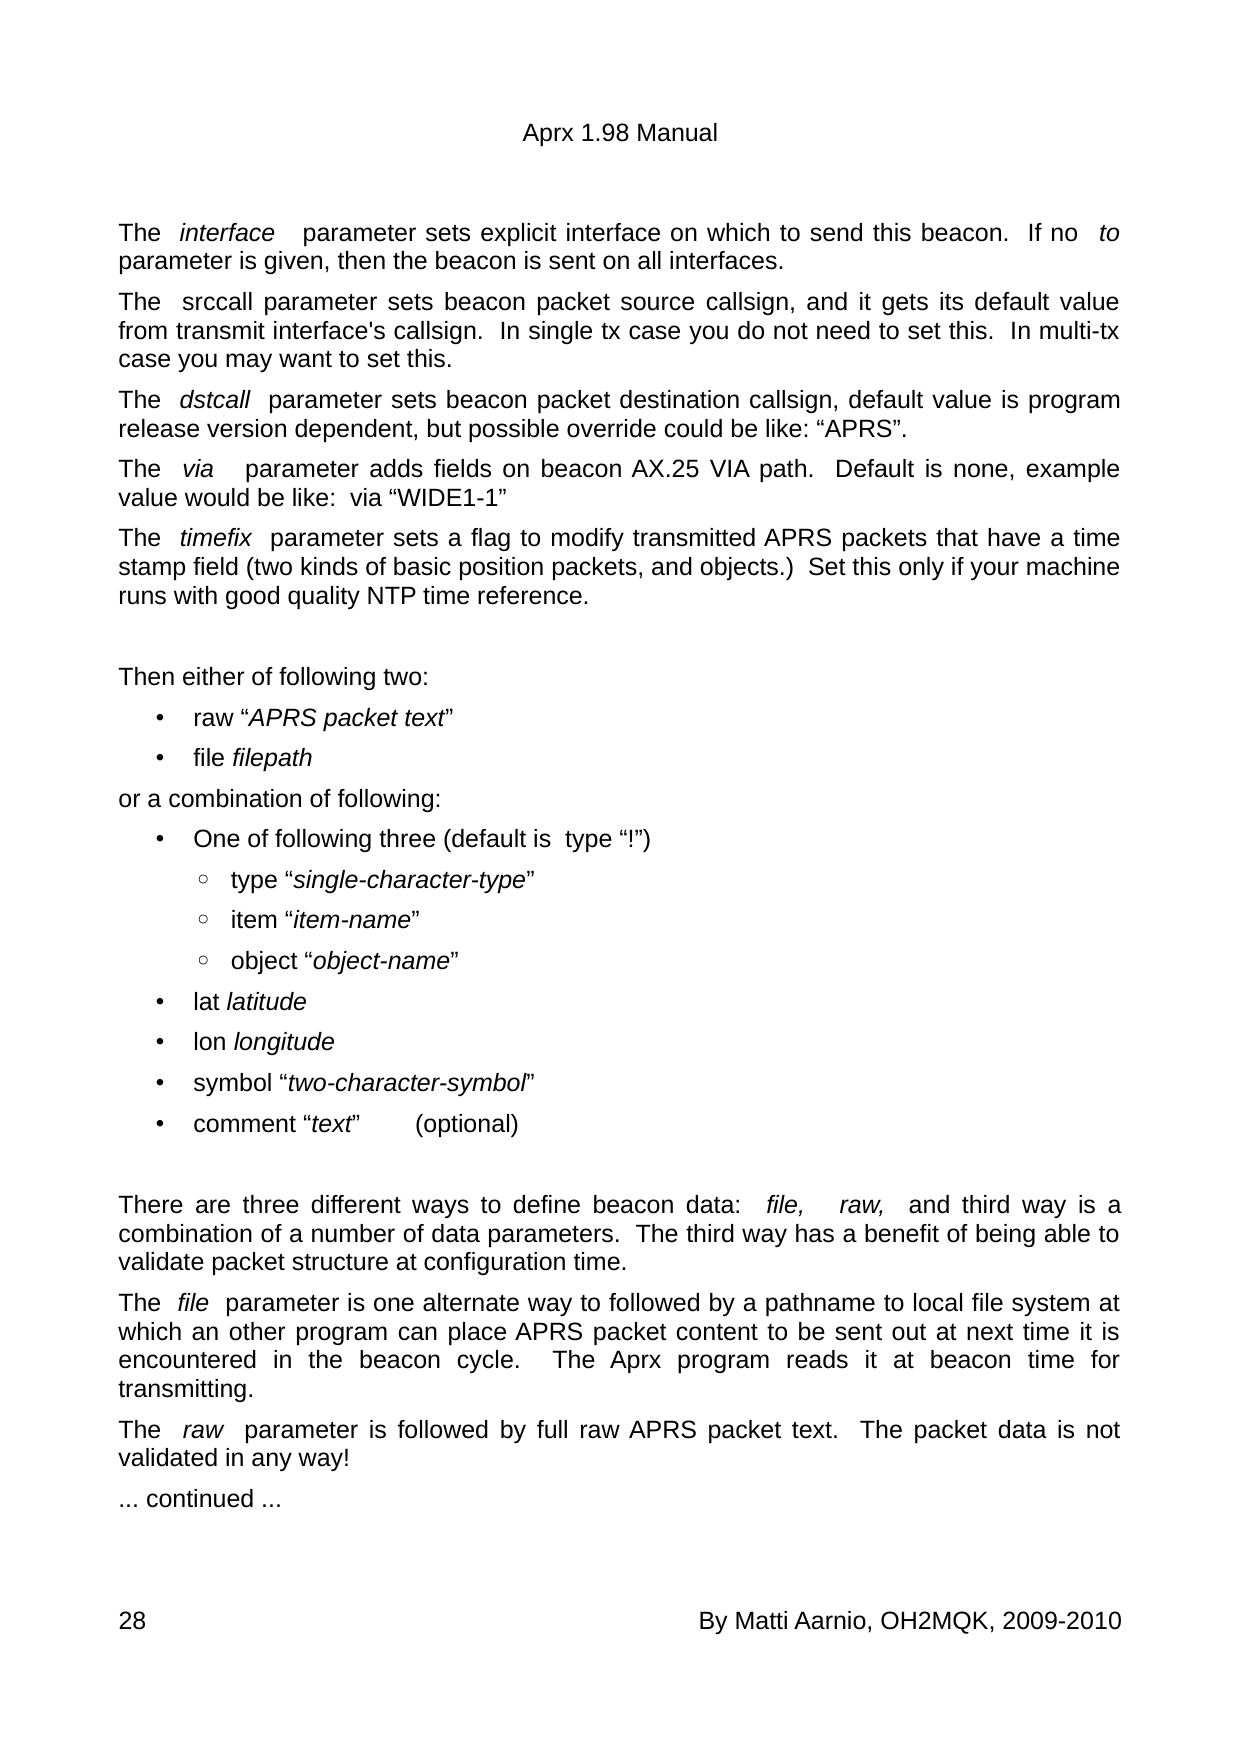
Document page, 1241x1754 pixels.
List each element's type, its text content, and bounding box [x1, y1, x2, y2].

text The interface parameter sets explicit interface on which to send this beacon. If no to parameter is given, then the beacon is sent on all interfaces. [118, 218, 1122, 275]
list symbol “two-character-symbol” [156, 1068, 1122, 1097]
text The timefix parameter sets a flag to modify transmitted APRS packets that have a time stamp field (two kinds of basic position packets, and objects.) Set this only if your machine runs with good quality NTP time reference. [118, 523, 1122, 610]
list raw “APRS packet text” [156, 702, 1122, 731]
list object “object-name” [193, 946, 1122, 975]
text The raw parameter is followed by full raw APRS packet text. The packet data is not validated in any way! [118, 1414, 1122, 1472]
text The srccall parameter sets beacon packet source callsign, and it gets its default value from transmit interface's callsign. In single tx case you do not need to set this. In multi-tx case you may want to set this. [118, 287, 1122, 373]
text The via parameter adds fields on beacon AX.25 VIA path. Default is none, example value would be like: via “WIDE1-1” [118, 454, 1122, 512]
list type “single-character-type” [193, 865, 1122, 894]
text ... continued ... [118, 1484, 1122, 1513]
list file filepath [156, 743, 1122, 772]
text or a combination of following: [118, 784, 1122, 812]
text There are three different ways to define beacon data: file, raw, and third way is a combination of a number of data parameters. The third way has a benefit of being able to validate packet structure at configuration time. [118, 1190, 1122, 1276]
list lat latitude [156, 987, 1122, 1016]
list comment “text” (optional) [156, 1109, 1122, 1137]
text The dstcall parameter sets beacon packet destination callsign, default value is program release version dependent, but possible override could be like: “APRS”. [118, 385, 1122, 442]
list item “item-name” [193, 906, 1122, 934]
text Then either of following two: [118, 662, 1122, 691]
list One of following three (default is type “!”) [156, 824, 1122, 853]
text The file parameter is one alternate way to followed by a pathname to local file system at which an other program can place APRS packet content to be sent out at next time it is encountered in the beacon cycle. The Aprx program reads it at beacon time for transmitting. [118, 1288, 1122, 1403]
list lon longitude [156, 1027, 1122, 1056]
